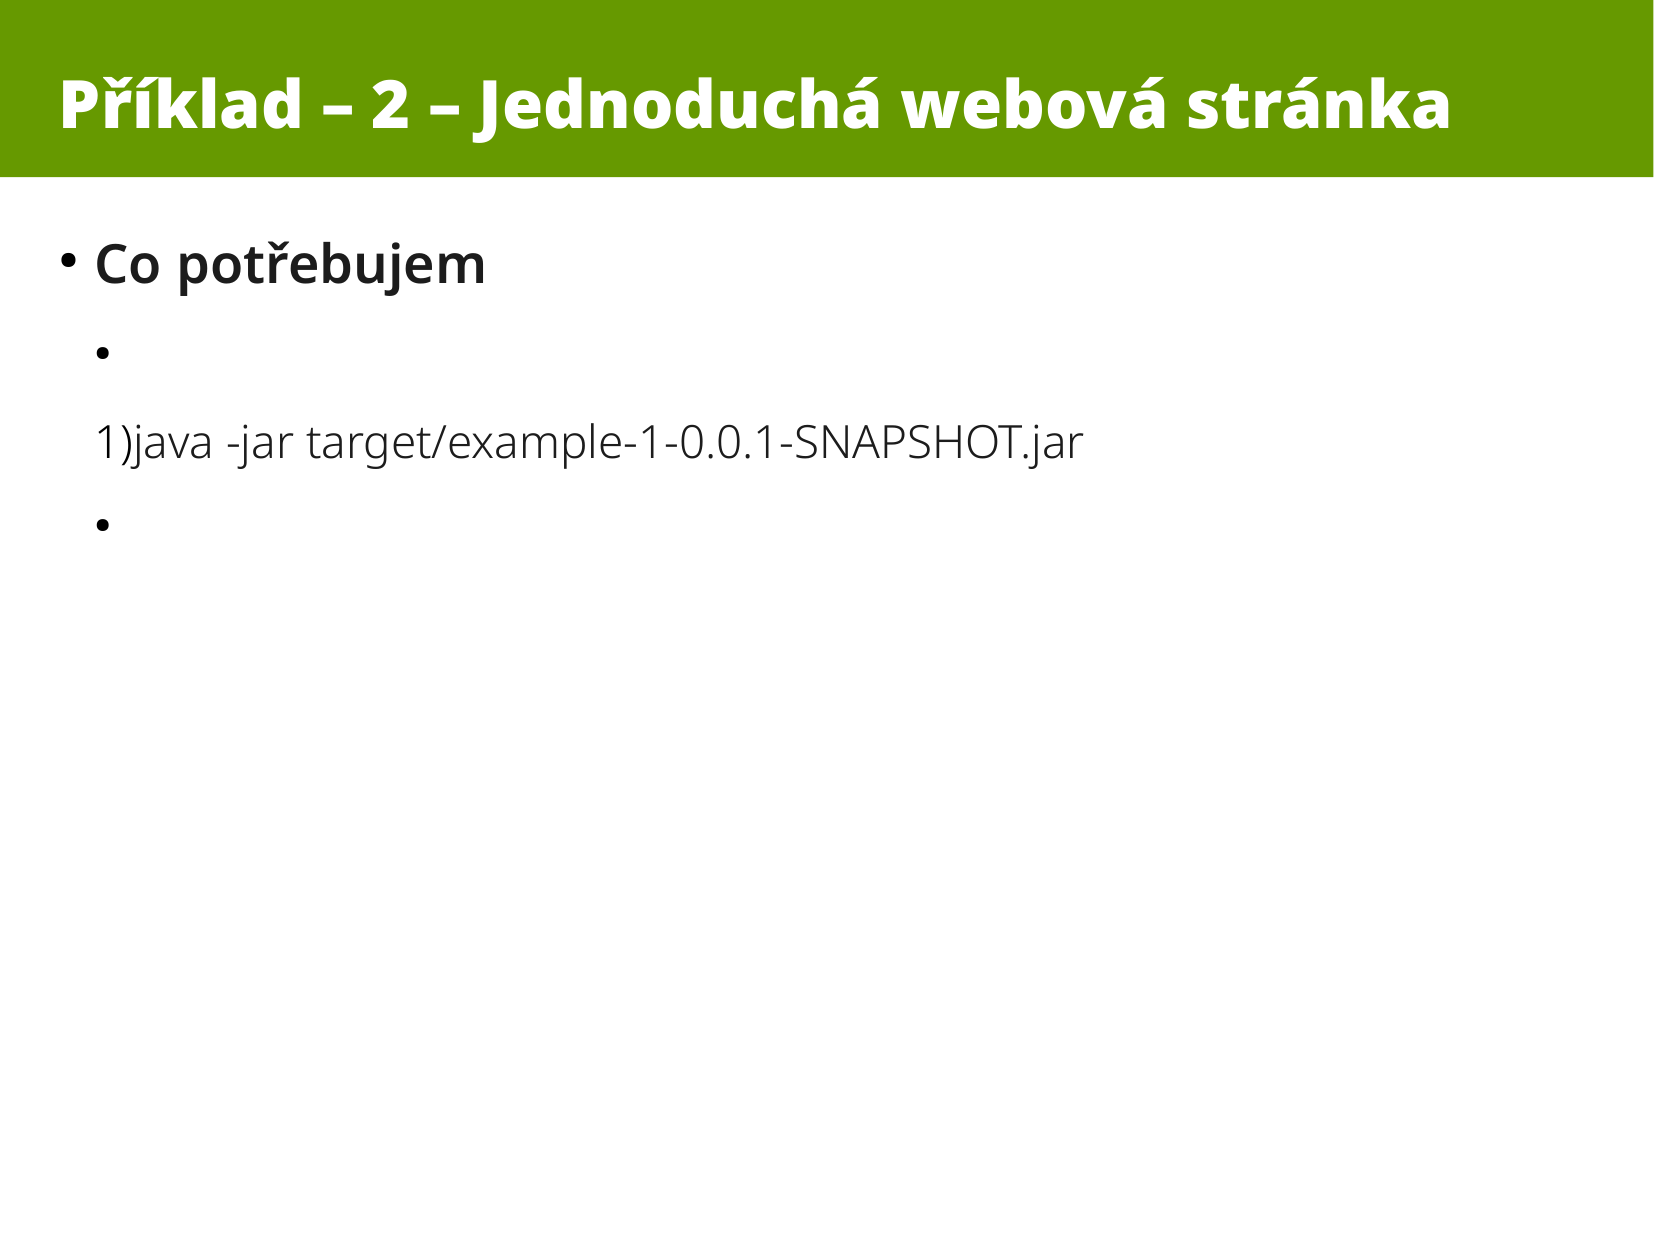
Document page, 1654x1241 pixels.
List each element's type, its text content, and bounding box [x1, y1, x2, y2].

title Příklad – 2 – Jednoduchá webová stránka [59, 0, 1595, 148]
list Co potřebujem java -jar target/example-1-0.0.1-SNAPSHOT.jar [59, 225, 1593, 1183]
